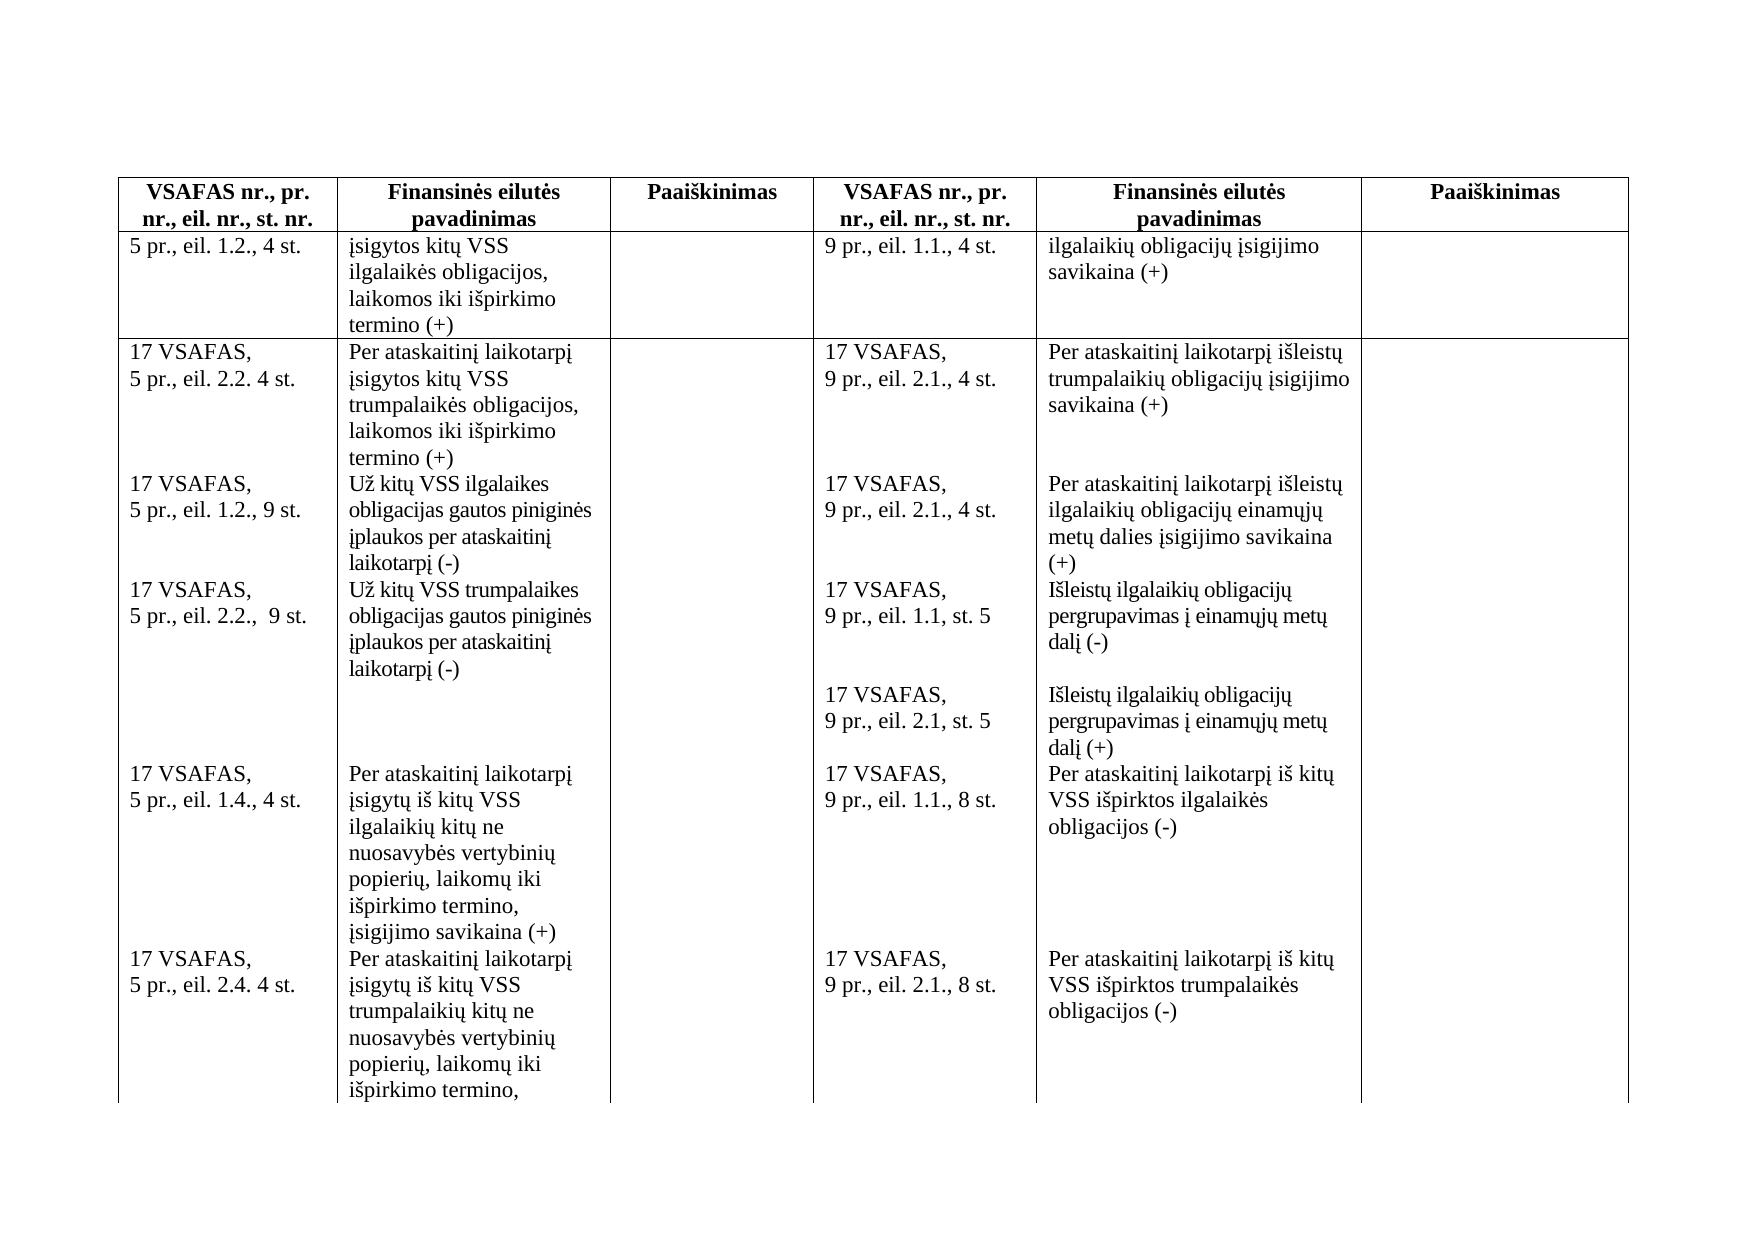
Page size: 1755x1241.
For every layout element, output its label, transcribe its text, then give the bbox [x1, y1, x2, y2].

table_cell [611, 232, 813, 337]
table_cell [611, 470, 813, 576]
table_cell [1362, 760, 1628, 944]
table_cell Per ataskaitinį laikotarpį įsigytos kitų VSS trumpalaikės obligacijos, laikomos iki išpirkimo termino (+) [338, 339, 610, 470]
table_header Finansinės eilutės pavadinimas [1037, 178, 1361, 231]
table_cell [611, 681, 813, 760]
table_cell [119, 681, 337, 760]
table_cell Už kitų VSS ilgalaikes obligacijas gautos piniginės įplaukos per ataskaitinį laikotarpį (-) [338, 470, 610, 576]
table_cell 17 VSAFAS, 5 pr., eil. 1.2., 9 st. [119, 470, 337, 576]
table_header VSAFAS nr., pr. nr., eil. nr., st. nr. [814, 178, 1036, 231]
table_cell 17 VSAFAS, 5 pr., eil. 1.4., 4 st. [119, 760, 337, 944]
table_cell [611, 945, 813, 1103]
table_cell [1362, 339, 1628, 470]
table_cell Per ataskaitinį laikotarpį išleistų ilgalaikių obligacijų einamųjų metų dalies įsigijimo savikaina (+) [1037, 470, 1361, 576]
table_cell [1362, 945, 1628, 1103]
table_cell 9 pr., eil. 1.1., 4 st. [814, 232, 1036, 337]
table_cell ilgalaikių obligacijų įsigijimo savikaina (+) [1037, 232, 1361, 337]
table_cell Per ataskaitinį laikotarpį iš kitų VSS išpirktos ilgalaikės obligacijos (-) [1037, 760, 1361, 944]
table_cell Už kitų VSS trumpalaikes obligacijas gautos piniginės įplaukos per ataskaitinį laikotarpį (-) [338, 576, 610, 681]
table_cell Per ataskaitinį laikotarpį įsigytų iš kitų VSS ilgalaikių kitų ne nuosavybės vertybinių popierių, laikomų iki išpirkimo termino, įsigijimo savikaina (+) [338, 760, 610, 944]
table_cell įsigytos kitų VSS ilgalaikės obligacijos, laikomos iki išpirkimo termino (+) [338, 232, 610, 337]
table_cell 17 VSAFAS, 9 pr., eil. 2.1., 8 st. [814, 945, 1036, 1103]
table_cell Išleistų ilgalaikių obligacijų pergrupavimas į einamųjų metų dalį (+) [1037, 681, 1361, 760]
table_cell Per ataskaitinį laikotarpį išleistų trumpalaikių obligacijų įsigijimo savikaina (+) [1037, 339, 1361, 470]
table_cell Išleistų ilgalaikių obligacijų pergrupavimas į einamųjų metų dalį (-) [1037, 576, 1361, 681]
table_cell 17 VSAFAS, 9 pr., eil. 2.1., 4 st. [814, 339, 1036, 470]
table_cell 17 VSAFAS, 9 pr., eil. 1.1., 8 st. [814, 760, 1036, 944]
table_cell [1362, 576, 1628, 681]
table_cell [1362, 232, 1628, 337]
table_cell 17 VSAFAS, 5 pr., eil. 2.4. 4 st. [119, 945, 337, 1103]
table_cell Per ataskaitinį laikotarpį įsigytų iš kitų VSS trumpalaikių kitų ne nuosavybės vertybinių popierių, laikomų iki išpirkimo termino, [338, 945, 610, 1103]
table_cell [611, 760, 813, 944]
table_header VSAFAS nr., pr. nr., eil. nr., st. nr. [119, 178, 337, 231]
table_cell 17 VSAFAS, 5 pr., eil. 2.2. 4 st. [119, 339, 337, 470]
table_cell [1362, 681, 1628, 760]
table_cell [611, 339, 813, 470]
table_cell 17 VSAFAS, 9 pr., eil. 2.1., 4 st. [814, 470, 1036, 576]
table_cell [338, 681, 610, 760]
table_cell 17 VSAFAS, 9 pr., eil. 2.1, st. 5 [814, 681, 1036, 760]
table_cell [1362, 470, 1628, 576]
table_header Paaiškinimas [611, 178, 813, 231]
table_cell [611, 576, 813, 681]
table_cell 5 pr., eil. 1.2., 4 st. [119, 232, 337, 337]
table_header Finansinės eilutės pavadinimas [338, 178, 610, 231]
table_cell Per ataskaitinį laikotarpį iš kitų VSS išpirktos trumpalaikės obligacijos (-) [1037, 945, 1361, 1103]
table_header Paaiškinimas [1362, 178, 1628, 231]
table_cell 17 VSAFAS, 5 pr., eil. 2.2., 9 st. [119, 576, 337, 681]
table_cell 17 VSAFAS, 9 pr., eil. 1.1, st. 5 [814, 576, 1036, 681]
